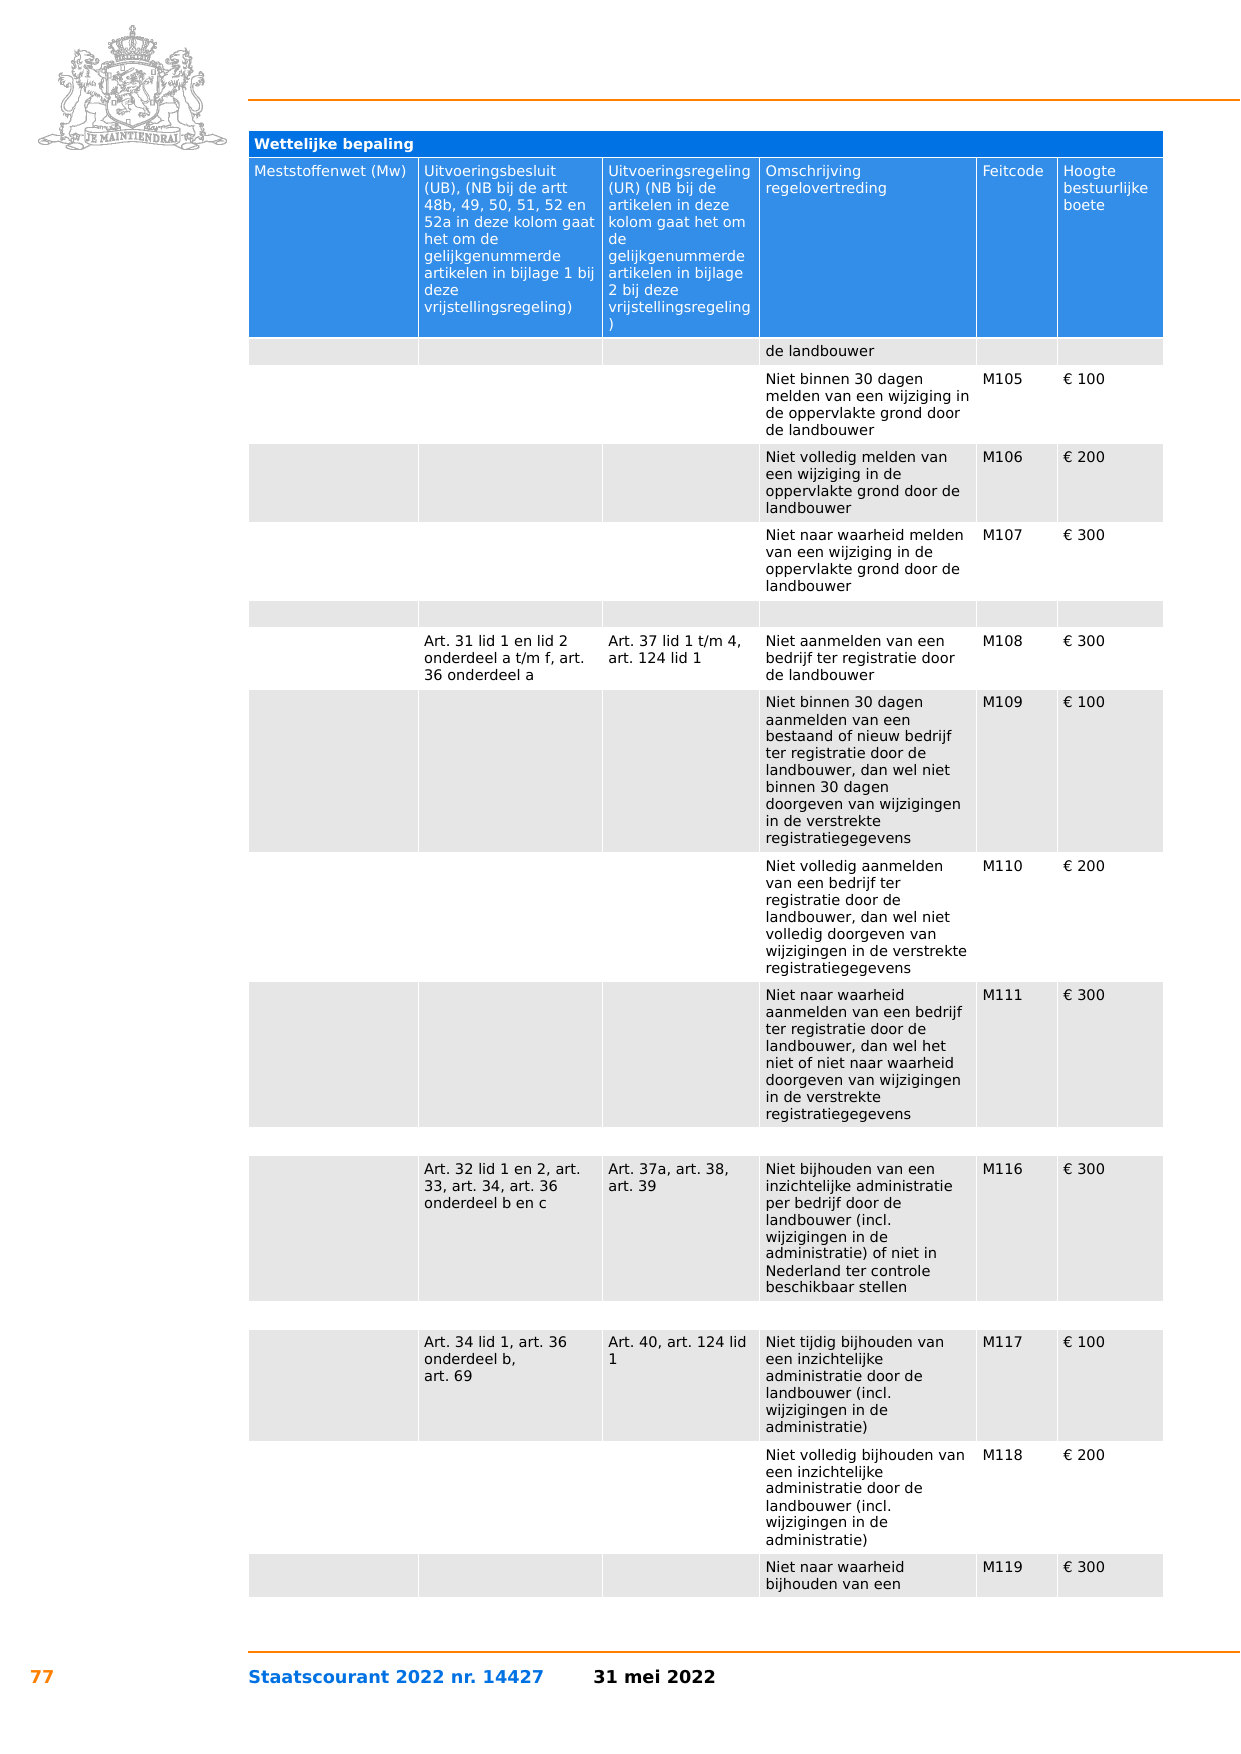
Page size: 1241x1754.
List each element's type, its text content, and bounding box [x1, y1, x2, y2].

table_cell [419, 853, 602, 981]
table_cell [419, 366, 602, 443]
picture [38, 25, 227, 150]
table_cell [603, 523, 759, 600]
table_cell [419, 1442, 602, 1553]
table_cell [603, 1302, 759, 1328]
table_cell [977, 1302, 1057, 1328]
table_cell [603, 853, 759, 981]
table_cell Art. 32 lid 1 en 2, art. 33, art. 34, art. 36 onderdeel b en c [419, 1156, 602, 1301]
table_cell [249, 444, 418, 522]
table_cell € 200 [1058, 1442, 1163, 1553]
table_cell [760, 601, 976, 627]
table_cell [977, 1129, 1057, 1155]
table_cell Niet naar waarheid aanmelden van een bedrijf ter registratie door de landbouwer, dan wel het niet of niet naar waarheid doorgeven van wijzigingen in de verstrekte registratiegegevens [760, 982, 976, 1127]
table_cell Niet bijhouden van een inzichtelijke administratie per bedrijf door de landbouwer (incl. wijzigingen in de administratie) of niet in Nederland ter controle beschikbaar stellen [760, 1156, 976, 1301]
table_cell Art. 34 lid 1, art. 36 onderdeel b, art. 69 [419, 1330, 602, 1441]
table_cell Uitvoeringsbesluit (UB), (NB bij de artt 48b, 49, 50, 51, 52 en 52a in deze kolom gaat het om de gelijkgenummerde artikelen in bijlage 1 bij deze vrijstellingsregeling) [419, 158, 602, 337]
table_cell [419, 1129, 602, 1155]
table_cell € 300 [1058, 982, 1163, 1127]
table_cell M107 [977, 523, 1057, 600]
table_cell [603, 1129, 759, 1155]
table_cell Niet binnen 30 dagen melden van een wijziging in de oppervlakte grond door de landbouwer [760, 366, 976, 443]
table_cell Meststoffenwet (Mw) [249, 158, 418, 337]
table_cell M119 [977, 1554, 1057, 1597]
table_cell M117 [977, 1330, 1057, 1441]
table_cell € 200 [1058, 444, 1163, 522]
table_cell M118 [977, 1442, 1057, 1553]
table_cell M110 [977, 853, 1057, 981]
table_cell [760, 1129, 976, 1155]
table_cell Art. 37 lid 1 t/m 4, art. 124 lid 1 [603, 628, 759, 689]
table_cell [419, 1554, 602, 1597]
table_cell € 300 [1058, 628, 1163, 689]
table_cell [419, 1302, 602, 1328]
table_cell [1058, 601, 1163, 627]
table_cell Hoogte bestuurlijke boete [1058, 158, 1163, 337]
table_cell [419, 339, 602, 365]
table_cell € 100 [1058, 366, 1163, 443]
table_cell [1058, 1129, 1163, 1155]
table_cell M106 [977, 444, 1057, 522]
table_cell [977, 601, 1057, 627]
table_cell [603, 982, 759, 1127]
table_cell [249, 982, 418, 1127]
table_cell [603, 339, 759, 365]
table_cell [249, 628, 418, 689]
table_cell € 100 [1058, 690, 1163, 852]
table_cell [249, 690, 418, 852]
table_cell Niet naar waarheid melden van een wijziging in de oppervlakte grond door de landbouwer [760, 523, 976, 600]
table_cell [419, 690, 602, 852]
table_cell Art. 40, art. 124 lid 1 [603, 1330, 759, 1441]
table_cell € 300 [1058, 523, 1163, 600]
table_cell [603, 1442, 759, 1553]
table_cell [249, 1554, 418, 1597]
table_cell [977, 339, 1057, 365]
table_cell Feitcode [977, 158, 1057, 337]
table_cell Niet volledig aanmelden van een bedrijf ter registratie door de landbouwer, dan wel niet volledig doorgeven van wijzigingen in de verstrekte registratiegegevens [760, 853, 976, 981]
table_cell Omschrijving regelovertreding [760, 158, 976, 337]
table_cell [419, 523, 602, 600]
table_cell Niet aanmelden van een bedrijf ter registratie door de landbouwer [760, 628, 976, 689]
table_cell Niet volledig bijhouden van een inzichtelijke administratie door de landbouwer (incl. wijzigingen in de administratie) [760, 1442, 976, 1553]
table_cell M109 [977, 690, 1057, 852]
table_cell [760, 1302, 976, 1328]
table_cell [419, 601, 602, 627]
table_cell [603, 690, 759, 852]
table_cell [249, 366, 418, 443]
table_cell [603, 601, 759, 627]
table_cell M108 [977, 628, 1057, 689]
table_cell [419, 444, 602, 522]
table_cell de landbouwer [760, 339, 976, 365]
table_cell [1058, 339, 1163, 365]
table_header Wettelijke bepaling [249, 131, 1163, 157]
table_cell € 300 [1058, 1554, 1163, 1597]
table_cell [249, 601, 418, 627]
table_cell € 300 [1058, 1156, 1163, 1301]
table_cell [603, 1554, 759, 1597]
table_cell [249, 523, 418, 600]
table_cell € 200 [1058, 853, 1163, 981]
table_cell M116 [977, 1156, 1057, 1301]
table_cell [249, 1156, 418, 1301]
table_cell [249, 339, 418, 365]
table_cell [249, 1442, 418, 1553]
table_cell Uitvoeringsregeling (UR) (NB bij de artikelen in deze kolom gaat het om de gelijkgenummerde artikelen in bijlage 2 bij deze vrijstellingsregeling) [603, 158, 759, 337]
table_cell [603, 444, 759, 522]
table_cell Art. 31 lid 1 en lid 2 onderdeel a t/m f, art. 36 onderdeel a [419, 628, 602, 689]
table_cell [249, 1302, 418, 1328]
table_cell [249, 1330, 418, 1441]
table_cell Art. 37a, art. 38, art. 39 [603, 1156, 759, 1301]
table_cell [249, 1129, 418, 1155]
table_cell [1058, 1302, 1163, 1328]
table_cell Niet naar waarheid bijhouden van een [760, 1554, 976, 1597]
table_cell Niet binnen 30 dagen aanmelden van een bestaand of nieuw bedrijf ter registratie door de landbouwer, dan wel niet binnen 30 dagen doorgeven van wijzigingen in de verstrekte registratiegegevens [760, 690, 976, 852]
table_cell M111 [977, 982, 1057, 1127]
table_cell Niet volledig melden van een wijziging in de oppervlakte grond door de landbouwer [760, 444, 976, 522]
table_cell [419, 982, 602, 1127]
table_cell Niet tijdig bijhouden van een inzichtelijke administratie door de landbouwer (incl. wijzigingen in de administratie) [760, 1330, 976, 1441]
table_cell € 100 [1058, 1330, 1163, 1441]
table_cell M105 [977, 366, 1057, 443]
table_cell [603, 366, 759, 443]
table_cell [249, 853, 418, 981]
